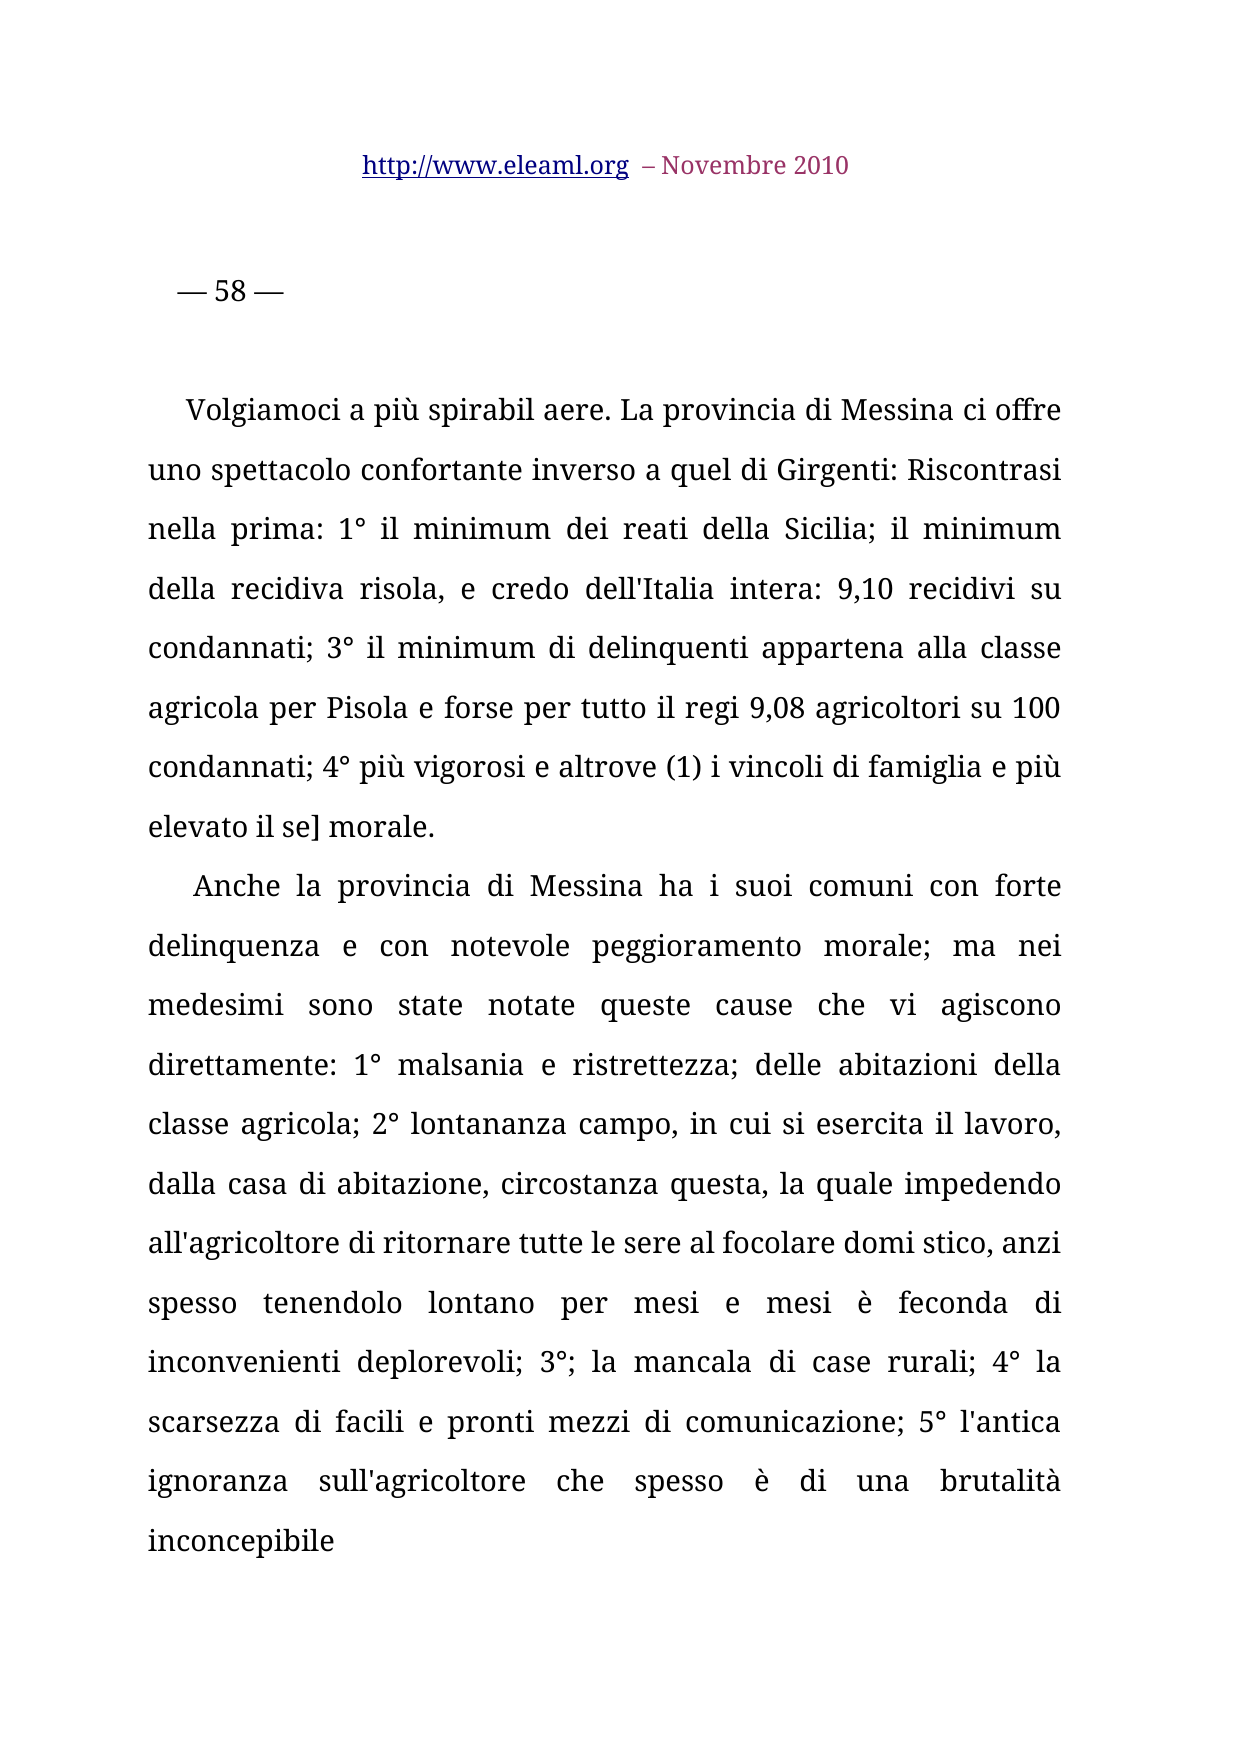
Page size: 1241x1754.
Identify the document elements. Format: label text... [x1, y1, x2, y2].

text — 58 — [148, 271, 1063, 310]
text Volgiamoci a più spirabil aere. La provincia di Messina ci offre uno spettacolo confortante inverso a quel di Girgenti: Riscontrasi nella prima: 1° il minimum dei reati della Sicilia; il minimum della recidiva risola, e credo dell'Italia intera: 9,10 recidivi su condannati; 3° il minimum di delinquenti appartena alla classe agricola per Pisola e forse per tutto il regi 9,08 agricoltori su 100 condannati; 4° più vigorosi e altrove (1) i vincoli di famiglia e più elevato il se] morale. [148, 390, 1063, 846]
text Anche la provincia di Messina ha i suoi comuni con forte delinquenza e con notevole peggioramento morale; ma nei medesimi sono state notate queste cause che vi agiscono direttamente: 1° malsania e ristrettezza; delle abitazioni della classe agricola; 2° lontananza campo, in cui si esercita il lavoro, dalla casa di abitazione, circostanza questa, la quale impedendo all'agricoltore di ritornare tutte le sere al focolare domi stico, anzi spesso tenendolo lontano per mesi e mesi è feconda di inconvenienti deplorevoli; 3°; la mancala di case rurali; 4° la scarsezza di facili e pronti mezzi di comunicazione; 5° l'antica ignoranza sull'agricoltore che spesso è di una brutalità inconcepibile [148, 866, 1063, 1559]
